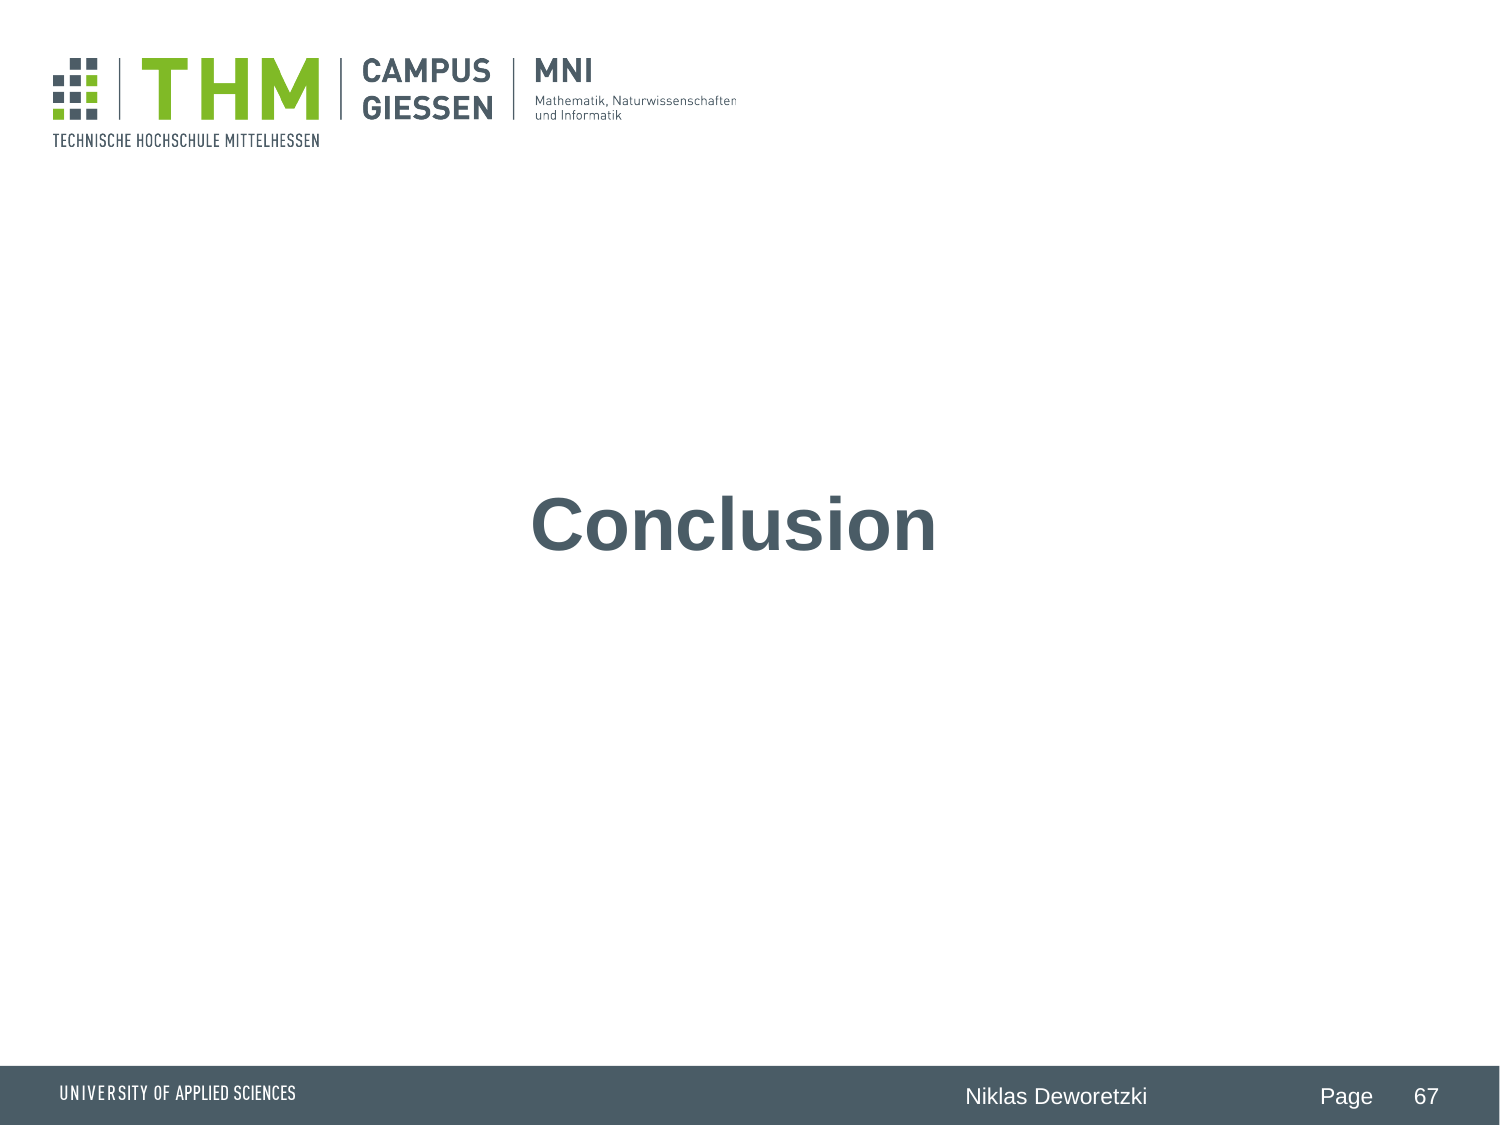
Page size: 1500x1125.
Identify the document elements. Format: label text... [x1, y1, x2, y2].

picture [59, 1082, 296, 1104]
picture [53, 58, 736, 147]
slide_number [1376, 1073, 1455, 1118]
title Conclusion [43, 468, 1426, 563]
